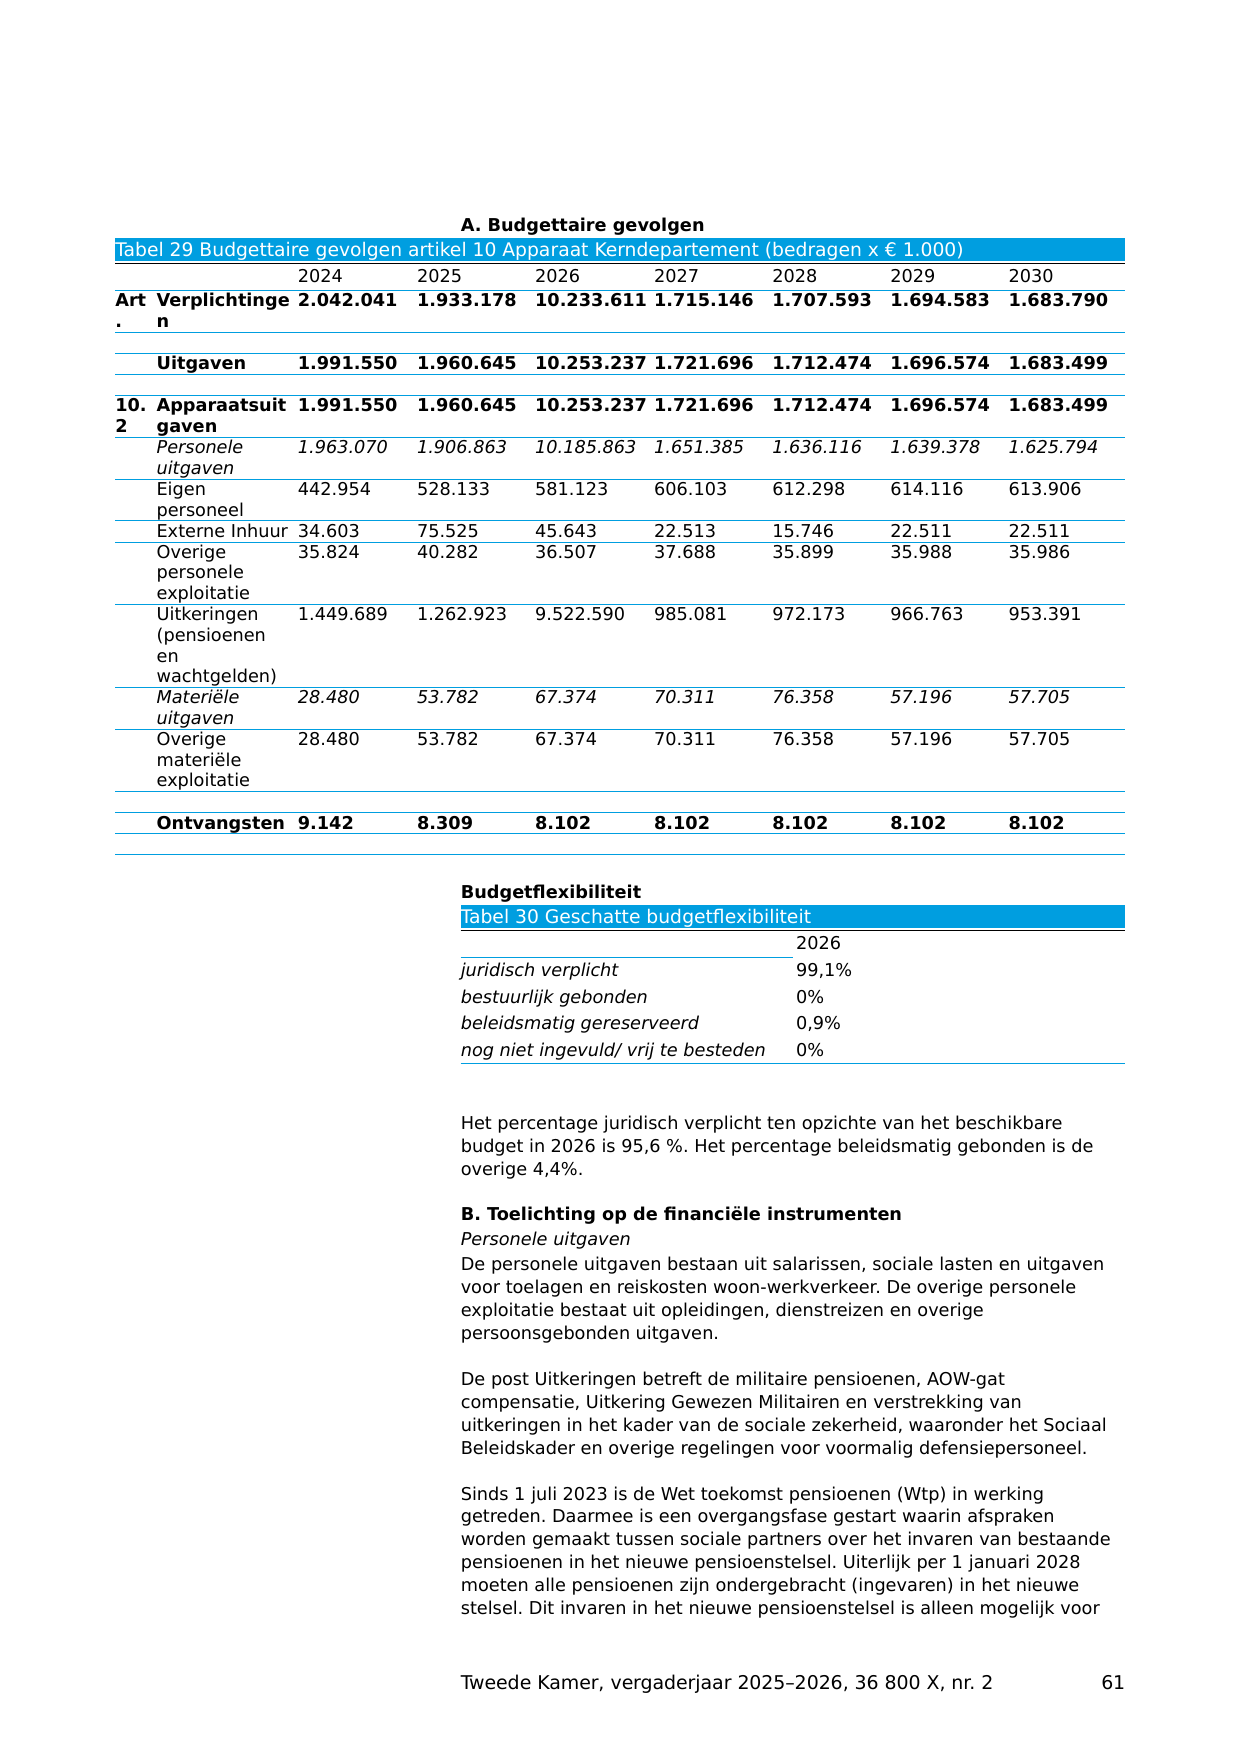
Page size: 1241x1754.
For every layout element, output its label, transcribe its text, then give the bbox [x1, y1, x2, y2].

table_cell [1005, 834, 1125, 854]
table_cell 1.707.593 [769, 291, 887, 331]
table_cell 76.358 [769, 688, 887, 728]
table_cell 28.480 [295, 688, 414, 728]
table_cell Personele uitgaven [154, 438, 295, 478]
text Het percentage juridisch verplicht ten opzichte van het beschikbare budget in 2026 is 95,6 %. Het percentage beleidsmatig gebonden is de overige 4,4%. [461, 1111, 1125, 1179]
table_cell 8.102 [887, 813, 1005, 833]
table_cell [414, 834, 532, 854]
table_cell 2029 [887, 264, 1005, 290]
table_cell 0% [793, 984, 1125, 1010]
table_cell 10.233.611 [532, 291, 651, 331]
table_cell 0% [793, 1037, 1125, 1063]
table_cell [115, 375, 153, 395]
table_cell 1.712.474 [769, 354, 887, 374]
table_cell 966.763 [887, 605, 1005, 687]
table_cell 35.899 [769, 543, 887, 604]
text B. Toelichting op de financiële instrumenten [461, 1202, 1125, 1225]
table_cell [115, 730, 153, 791]
table_cell [532, 375, 651, 395]
table_cell 1.933.178 [414, 291, 532, 331]
table_cell [115, 688, 153, 728]
table_cell 528.133 [414, 480, 532, 520]
table_cell 1.721.696 [651, 354, 769, 374]
table_cell [414, 792, 532, 812]
table_cell 9.142 [295, 813, 414, 833]
table_cell 1.963.070 [295, 438, 414, 478]
table_cell [295, 834, 414, 854]
table_cell 70.311 [651, 730, 769, 791]
table_cell [887, 333, 1005, 353]
table_cell 613.906 [1005, 480, 1125, 520]
table_cell [769, 333, 887, 353]
table_cell 76.358 [769, 730, 887, 791]
text De personele uitgaven bestaan uit salarissen, sociale lasten en uitgaven voor toelagen en reiskosten woon-werkverkeer. De overige personele exploitatie bestaat uit opleidingen, dienstreizen en overige persoonsgebonden uitgaven. [461, 1252, 1125, 1344]
table_cell 1.696.574 [887, 396, 1005, 437]
table_cell [769, 792, 887, 812]
table_cell [115, 605, 153, 687]
table_cell [651, 834, 769, 854]
table_cell bestuurlijk gebonden [461, 984, 793, 1010]
table_cell [461, 1064, 793, 1086]
table_cell [532, 792, 651, 812]
table_cell 67.374 [532, 688, 651, 728]
table_cell 8.102 [769, 813, 887, 833]
table_cell 1.960.645 [414, 354, 532, 374]
text Sinds 1 juli 2023 is de Wet toekomst pensioenen (Wtp) in werking getreden. Daarmee is een overgangsfase gestart waarin afspraken worden gemaakt tussen sociale partners over het invaren van bestaande pensioenen in het nieuwe pensioenstelsel. Uiterlijk per 1 januari 2028 moeten alle pensioenen zijn ondergebracht (ingevaren) in het nieuwe stelsel. Dit invaren in het nieuwe pensioenstelsel is alleen mogelijk voor [461, 1482, 1125, 1619]
table_cell 53.782 [414, 688, 532, 728]
table_cell 2030 [1005, 264, 1125, 290]
table_cell Ontvangsten [154, 813, 295, 833]
table_cell 606.103 [651, 480, 769, 520]
table_cell [651, 375, 769, 395]
table_cell 1.636.116 [769, 438, 887, 478]
text Personele uitgaven [461, 1227, 1125, 1250]
table_cell [115, 333, 153, 353]
table_cell [1005, 792, 1125, 812]
table_cell 442.954 [295, 480, 414, 520]
table_cell 612.298 [769, 480, 887, 520]
table_cell 34.603 [295, 521, 414, 541]
table_cell [115, 813, 153, 833]
table_cell Externe Inhuur [154, 521, 295, 541]
table_cell 40.282 [414, 543, 532, 604]
table_cell 8.102 [651, 813, 769, 833]
table_cell 1.683.499 [1005, 354, 1125, 374]
table_cell 15.746 [769, 521, 887, 541]
table_cell 2024 [295, 264, 414, 290]
table_cell 1.721.696 [651, 396, 769, 437]
table_cell [115, 543, 153, 604]
table_cell 1.449.689 [295, 605, 414, 687]
table_cell [769, 834, 887, 854]
table_cell [115, 480, 153, 520]
table_cell 1.694.583 [887, 291, 1005, 331]
table_cell 10.185.863 [532, 438, 651, 478]
table_cell [651, 792, 769, 812]
table_cell [154, 333, 295, 353]
table_cell 22.511 [887, 521, 1005, 541]
table_cell 99,1% [793, 957, 1125, 984]
table_cell [115, 521, 153, 541]
table_cell 2.042.041 [295, 291, 414, 331]
table_cell 2025 [414, 264, 532, 290]
table_cell 35.988 [887, 543, 1005, 604]
table_cell Uitkeringen (pensioenen en wachtgelden) [154, 605, 295, 687]
table_cell 1.715.146 [651, 291, 769, 331]
table_cell nog niet ingevuld/ vrij te besteden [461, 1037, 793, 1063]
table_cell 8.102 [1005, 813, 1125, 833]
table_cell Verplichtingen [154, 291, 295, 331]
table_cell 1.262.923 [414, 605, 532, 687]
table_cell 8.309 [414, 813, 532, 833]
table_cell Eigen personeel [154, 480, 295, 520]
table_cell 75.525 [414, 521, 532, 541]
table_cell 9.522.590 [532, 605, 651, 687]
table_cell [115, 438, 153, 478]
table_cell 22.511 [1005, 521, 1125, 541]
table_cell 1.991.550 [295, 354, 414, 374]
table_cell 10.253.237 [532, 354, 651, 374]
table_cell 57.196 [887, 730, 1005, 791]
table_cell Overige personele exploitatie [154, 543, 295, 604]
table_cell 1.991.550 [295, 396, 414, 437]
table_cell 2026 [532, 264, 651, 290]
table_cell [295, 333, 414, 353]
table_cell Apparaatsuitgaven [154, 396, 295, 437]
table_cell 45.643 [532, 521, 651, 541]
table_cell 67.374 [532, 730, 651, 791]
table_cell Overige materiële exploitatie [154, 730, 295, 791]
table_cell 1.683.790 [1005, 291, 1125, 331]
table_cell 2028 [769, 264, 887, 290]
table_cell [1005, 375, 1125, 395]
table_cell [414, 333, 532, 353]
table_cell beleidsmatig gereserveerd [461, 1010, 793, 1037]
table_cell 1.683.499 [1005, 396, 1125, 437]
table_cell 10.253.237 [532, 396, 651, 437]
text A. Budgettaire gevolgen [461, 213, 1125, 236]
table_cell 2027 [651, 264, 769, 290]
table_cell 70.311 [651, 688, 769, 728]
table_cell 1.712.474 [769, 396, 887, 437]
table_cell [115, 792, 153, 812]
table_cell [295, 792, 414, 812]
table_cell 22.513 [651, 521, 769, 541]
table_cell 1.651.385 [651, 438, 769, 478]
table_cell [414, 375, 532, 395]
table_cell 1.639.378 [887, 438, 1005, 478]
table_cell [461, 931, 793, 957]
table_cell 57.705 [1005, 730, 1125, 791]
table_cell 28.480 [295, 730, 414, 791]
table_cell [1005, 333, 1125, 353]
table_cell [532, 333, 651, 353]
table_cell 1.906.863 [414, 438, 532, 478]
table_cell 614.116 [887, 480, 1005, 520]
table_cell 37.688 [651, 543, 769, 604]
table_cell [769, 375, 887, 395]
table_cell 953.391 [1005, 605, 1125, 687]
table_cell [154, 375, 295, 395]
table_cell 57.196 [887, 688, 1005, 728]
table_cell 972.173 [769, 605, 887, 687]
table_cell [295, 375, 414, 395]
table_cell Art. [115, 291, 153, 331]
table_cell 2026 [793, 931, 1125, 957]
table_cell 985.081 [651, 605, 769, 687]
table_cell [651, 333, 769, 353]
table_cell Uitgaven [154, 354, 295, 374]
table_cell [887, 834, 1005, 854]
text Budgetflexibiliteit [461, 880, 1125, 903]
table_cell [115, 834, 153, 854]
table_cell [154, 264, 295, 290]
table_cell 36.507 [532, 543, 651, 604]
table_cell 1.696.574 [887, 354, 1005, 374]
table_cell [532, 834, 651, 854]
text De post Uitkeringen betreft de militaire pensioenen, AOW-gat compensatie, Uitkering Gewezen Militairen en verstrekking van uitkeringen in het kader van de sociale zekerheid, waaronder het Sociaal Beleidskader en overige regelingen voor voormalig defensiepersoneel. [461, 1367, 1125, 1459]
table_cell Materiële uitgaven [154, 688, 295, 728]
table_cell 1.960.645 [414, 396, 532, 437]
table_cell [154, 834, 295, 854]
table_cell [115, 264, 153, 290]
table_cell [115, 354, 153, 374]
table_cell [154, 792, 295, 812]
table_cell 1.625.794 [1005, 438, 1125, 478]
table_cell 35.986 [1005, 543, 1125, 604]
table_cell [887, 792, 1005, 812]
table_cell 35.824 [295, 543, 414, 604]
table_cell 10.2 [115, 396, 153, 437]
table_cell juridisch verplicht [461, 958, 793, 984]
table_cell 53.782 [414, 730, 532, 791]
table_cell 581.123 [532, 480, 651, 520]
table_cell 8.102 [532, 813, 651, 833]
table_cell 57.705 [1005, 688, 1125, 728]
table_cell 0,9% [793, 1010, 1125, 1037]
table_cell [887, 375, 1005, 395]
